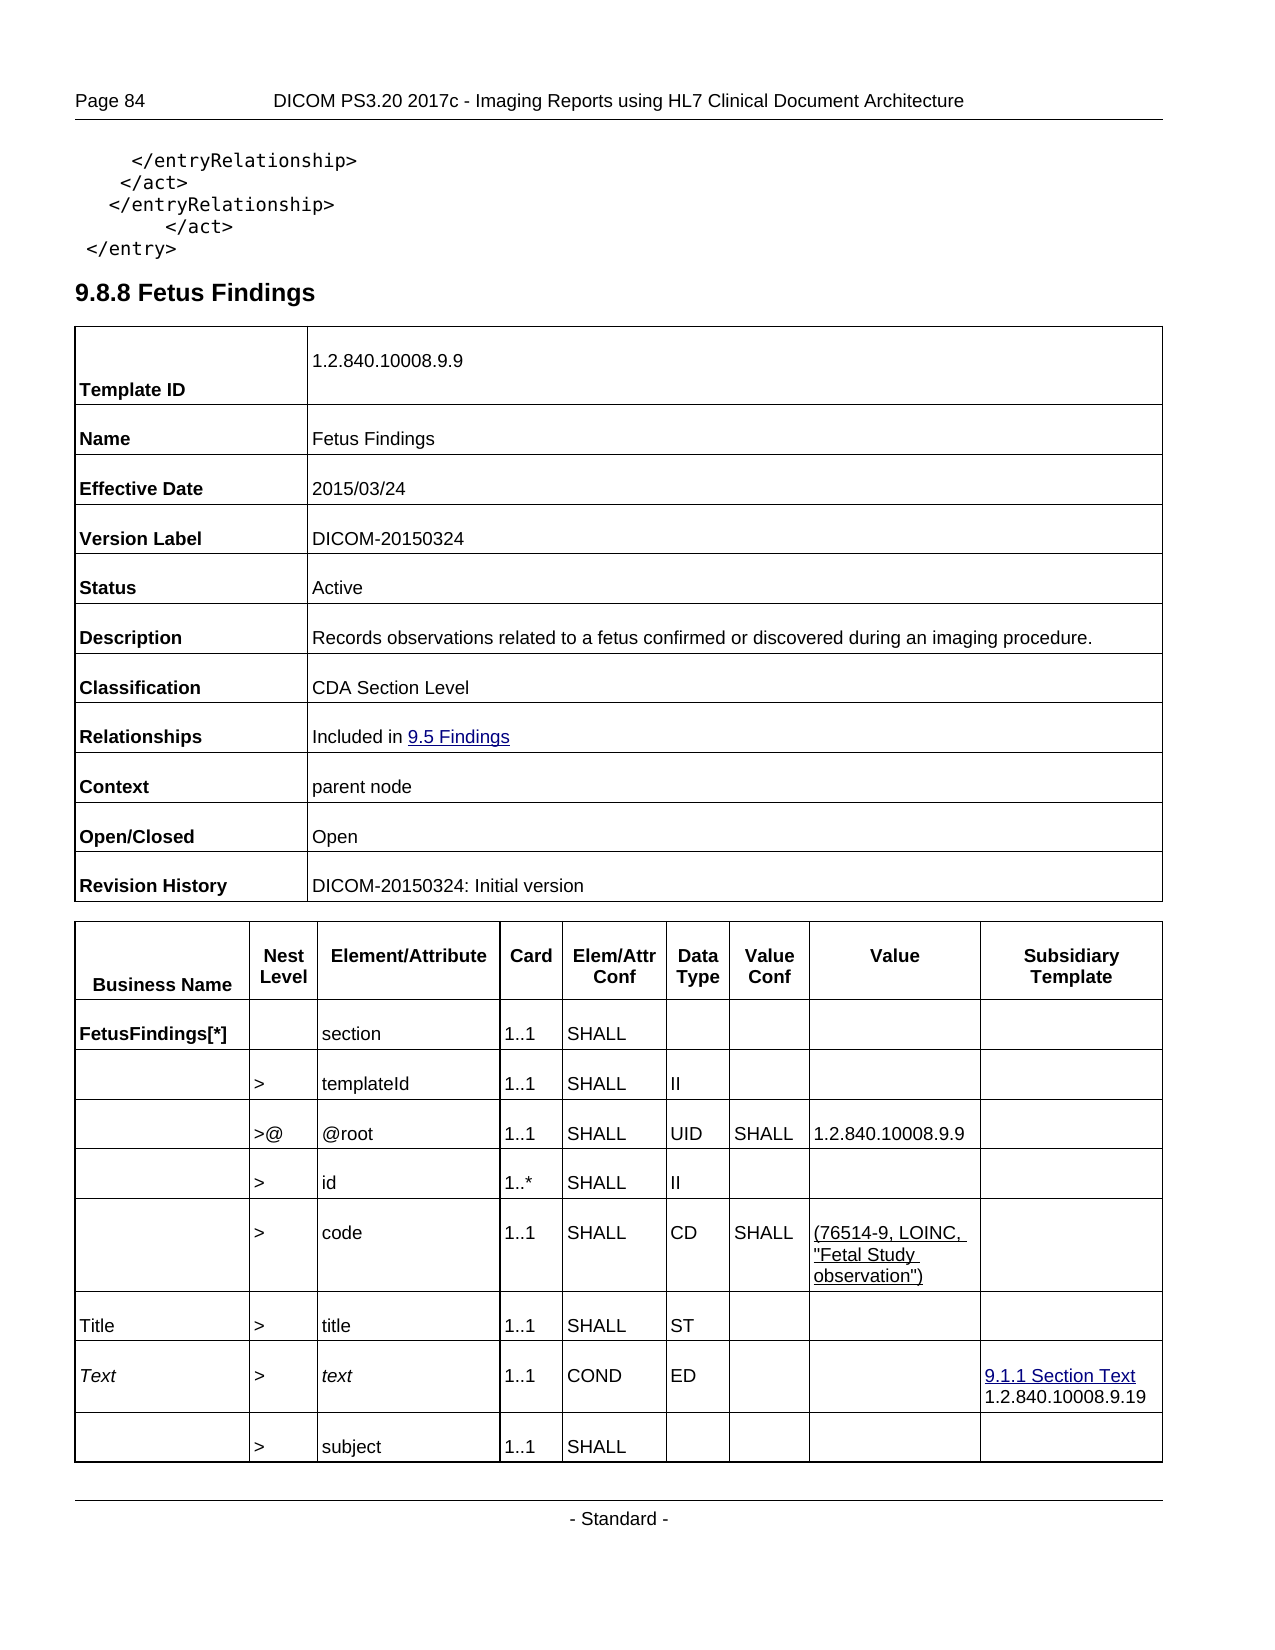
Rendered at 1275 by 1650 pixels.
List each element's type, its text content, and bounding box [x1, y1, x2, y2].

table_cell [810, 1341, 980, 1412]
table_cell Included in 9.5 Findings [308, 703, 1162, 752]
table_cell [76, 1199, 249, 1291]
table_cell Classification [76, 654, 307, 702]
table_cell [981, 1149, 1162, 1198]
text 9.8.8 Fetus Findings [75, 278, 1162, 307]
table_cell Records observations related to a fetus confirmed or discovered during an imaging procedure. [308, 604, 1162, 652]
table_cell [730, 1413, 809, 1461]
table_cell SHALL [730, 1199, 809, 1291]
table_cell 1..1 [501, 1341, 562, 1412]
table_cell (76514-9, LOINC, "Fetal Study observation") [810, 1199, 980, 1291]
table_header Template ID [76, 327, 307, 404]
table_cell 2015/03/24 [308, 455, 1162, 503]
table_cell @root [318, 1100, 499, 1148]
table_cell [810, 1413, 980, 1461]
table_cell SHALL [563, 1199, 666, 1291]
table_cell 1..1 [501, 1100, 562, 1148]
table_cell Title [76, 1292, 249, 1340]
table_cell [730, 1149, 809, 1198]
table_header 1.2.840.10008.9.9 [308, 327, 1162, 404]
table_cell SHALL [563, 1000, 666, 1049]
table_cell title [318, 1292, 499, 1340]
table_header Element/​Attribute [318, 922, 499, 999]
table_cell > [250, 1413, 317, 1461]
table_cell > [250, 1149, 317, 1198]
table_cell DICOM-20150324: Initial version [308, 852, 1162, 901]
table_cell Active [308, 554, 1162, 603]
table_cell SHALL [563, 1100, 666, 1148]
table_cell SHALL [563, 1292, 666, 1340]
table_cell 1..1 [501, 1050, 562, 1098]
table_cell 9.1.1 Section Text 1.2.840.10008.9.19 [981, 1341, 1162, 1412]
table_cell [981, 1050, 1162, 1098]
table_cell 1..1 [501, 1292, 562, 1340]
table_cell [730, 1341, 809, 1412]
table_cell Fetus​Findings[*] [76, 1000, 249, 1049]
text </entryRelationship> </act> </entryRelationship> </act> </entry> [75, 150, 1162, 259]
table_cell > [250, 1341, 317, 1412]
table_cell Status [76, 554, 307, 603]
table_cell [730, 1000, 809, 1049]
table_cell Text [76, 1341, 249, 1412]
table_cell SHALL [730, 1100, 809, 1148]
table_header Card [501, 922, 562, 999]
table_cell > [250, 1292, 317, 1340]
table_header Elem/Attr Conf [563, 922, 666, 999]
table_cell Context [76, 753, 307, 802]
table_header Nest Level [250, 922, 317, 999]
table_cell [981, 1199, 1162, 1291]
table_cell > [250, 1199, 317, 1291]
table_cell SHALL [563, 1149, 666, 1198]
table_cell [76, 1413, 249, 1461]
table_cell [667, 1000, 729, 1049]
table_cell [76, 1149, 249, 1198]
table_cell DICOM-20150324 [308, 505, 1162, 553]
table_cell Description [76, 604, 307, 652]
table_cell SHALL [563, 1413, 666, 1461]
table_cell [981, 1100, 1162, 1148]
table_cell [810, 1149, 980, 1198]
table_cell [250, 1000, 317, 1049]
table_cell [730, 1292, 809, 1340]
table_cell text [318, 1341, 499, 1412]
table_cell Revision History [76, 852, 307, 901]
table_cell 1..1 [501, 1000, 562, 1049]
table_cell CD [667, 1199, 729, 1291]
table_cell Open [308, 803, 1162, 851]
table_cell Effective Date [76, 455, 307, 503]
table_cell code [318, 1199, 499, 1291]
table_cell > [250, 1050, 317, 1098]
table_cell [810, 1000, 980, 1049]
table_cell Name [76, 405, 307, 454]
table_cell 1..1 [501, 1413, 562, 1461]
table_header Value Conf [730, 922, 809, 999]
table_cell [810, 1292, 980, 1340]
table_cell parent node [308, 753, 1162, 802]
table_header Data Type [667, 922, 729, 999]
table_cell id [318, 1149, 499, 1198]
table_cell template​Id [318, 1050, 499, 1098]
table_cell [730, 1050, 809, 1098]
table_cell II [667, 1050, 729, 1098]
table_cell [667, 1413, 729, 1461]
table_cell COND [563, 1341, 666, 1412]
table_cell 1.2.840.10008.9.9 [810, 1100, 980, 1148]
table_cell Version Label [76, 505, 307, 553]
table_cell Fetus Findings [308, 405, 1162, 454]
table_cell [76, 1100, 249, 1148]
table_cell [810, 1050, 980, 1098]
table_cell II [667, 1149, 729, 1198]
table_cell >@ [250, 1100, 317, 1148]
table_cell CDA Section Level [308, 654, 1162, 702]
table_cell Relationships [76, 703, 307, 752]
table_header Business Name [76, 922, 249, 999]
table_cell SHALL [563, 1050, 666, 1098]
table_cell UID [667, 1100, 729, 1148]
table_cell [981, 1292, 1162, 1340]
table_cell [981, 1000, 1162, 1049]
table_cell ED [667, 1341, 729, 1412]
table_cell 1..1 [501, 1199, 562, 1291]
table_cell Open/Closed [76, 803, 307, 851]
table_cell 1..* [501, 1149, 562, 1198]
table_header Value [810, 922, 980, 999]
table_cell section [318, 1000, 499, 1049]
table_cell ST [667, 1292, 729, 1340]
table_cell [981, 1413, 1162, 1461]
table_cell [76, 1050, 249, 1098]
table_cell subject [318, 1413, 499, 1461]
table_header Subsidiary Template [981, 922, 1162, 999]
